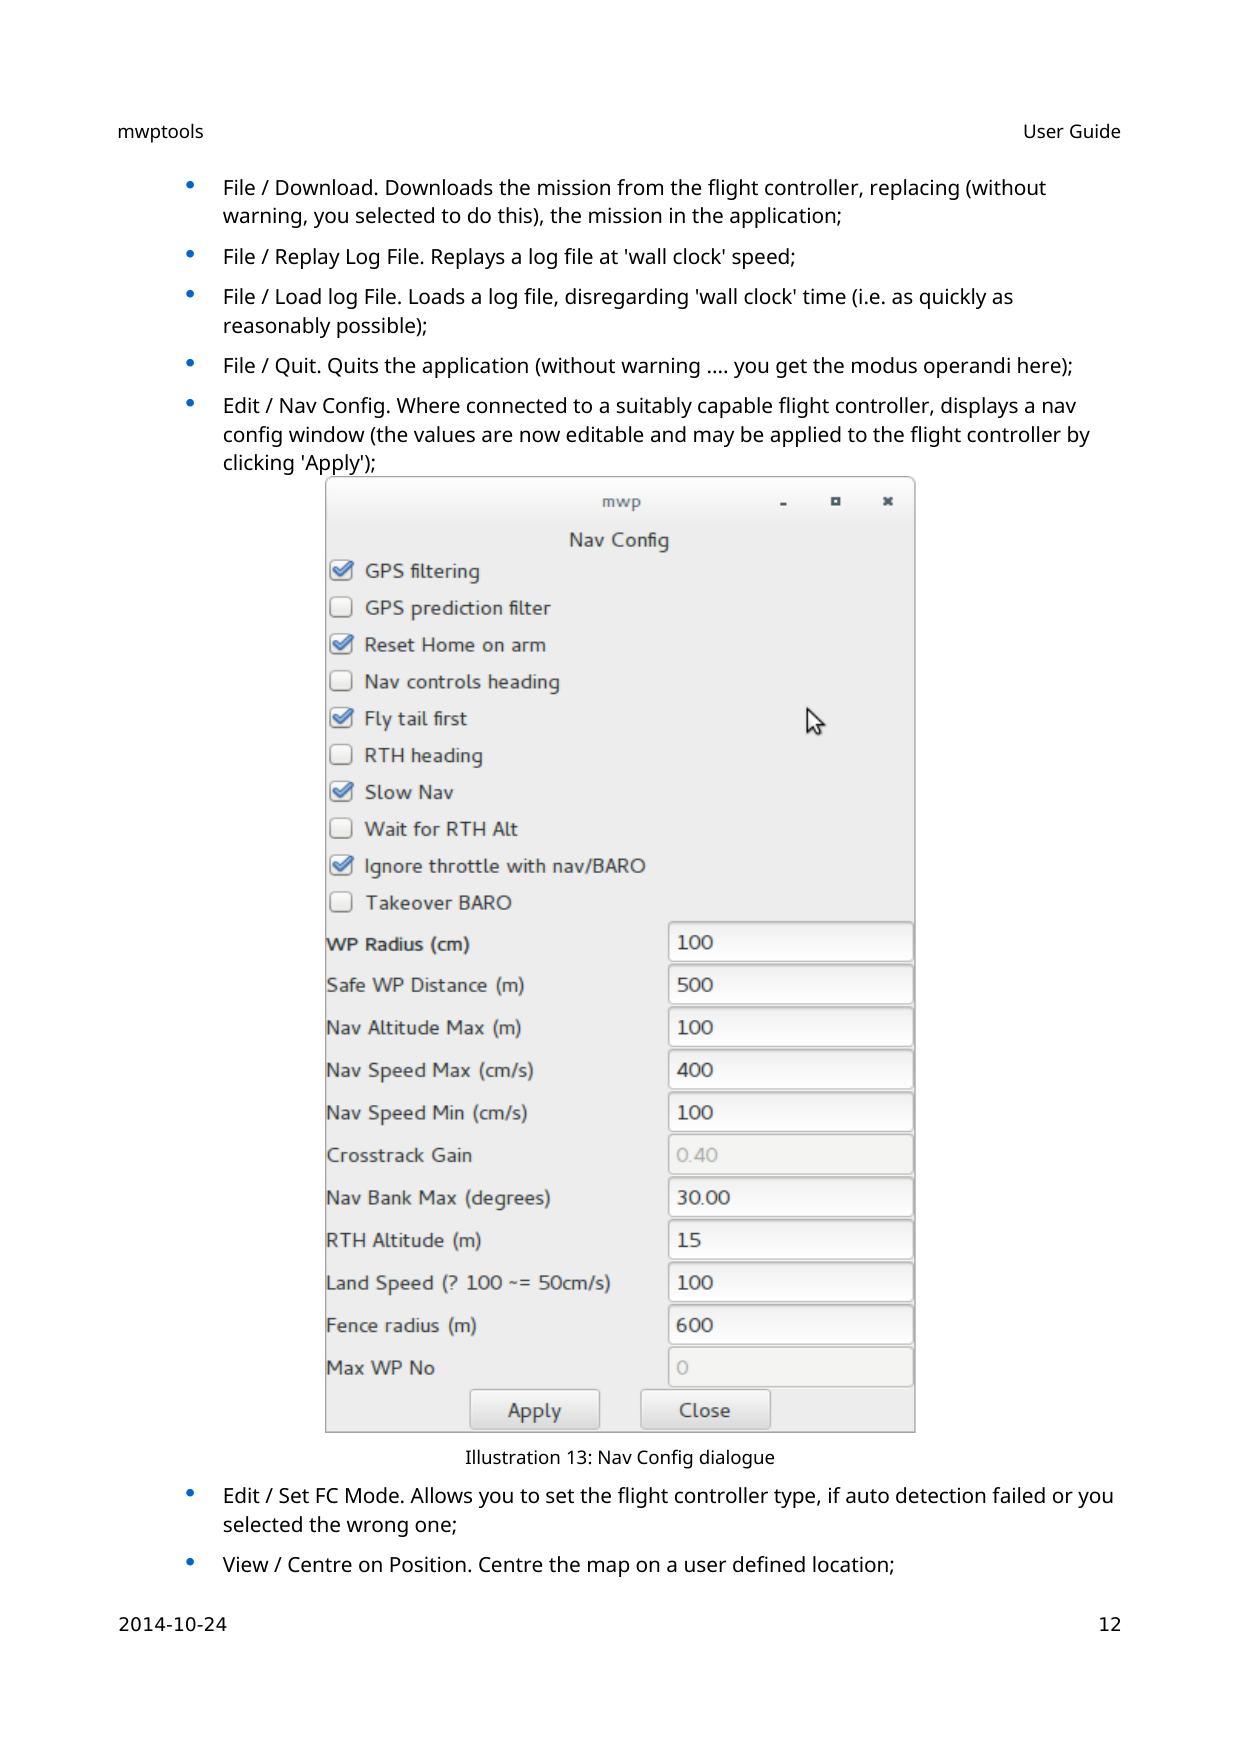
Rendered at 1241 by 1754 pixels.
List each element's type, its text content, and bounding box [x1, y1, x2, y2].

list View / Centre on Position. Centre the map on a user defined location; [185, 1550, 1122, 1579]
list Illustration 13: Nav Config dialogue [324, 1433, 916, 1470]
list Edit / Set FC Mode. Allows you to set the flight controller type, if auto detection failed or you selected the wrong one; [185, 1433, 1122, 1538]
picture [325, 476, 916, 1433]
list File / Load log File. Loads a log file, disregarding 'wall clock' time (i.e. as quickly as reasonably possible); [185, 282, 1122, 339]
list File / Quit. Quits the application (without warning .... you get the modus operandi here); [185, 351, 1122, 379]
list File / Download. Downloads the mission from the flight controller, replacing (without warning, you selected to do this), the mission in the application; [185, 173, 1122, 230]
list File / Replay Log File. Replays a log file at 'wall clock' speed; [185, 242, 1122, 270]
list Edit / Nav Config. Where connected to a suitably capable flight controller, displays a nav config window (the values are now editable and may be applied to the flight controller by clicking 'Apply'); [185, 391, 1122, 476]
